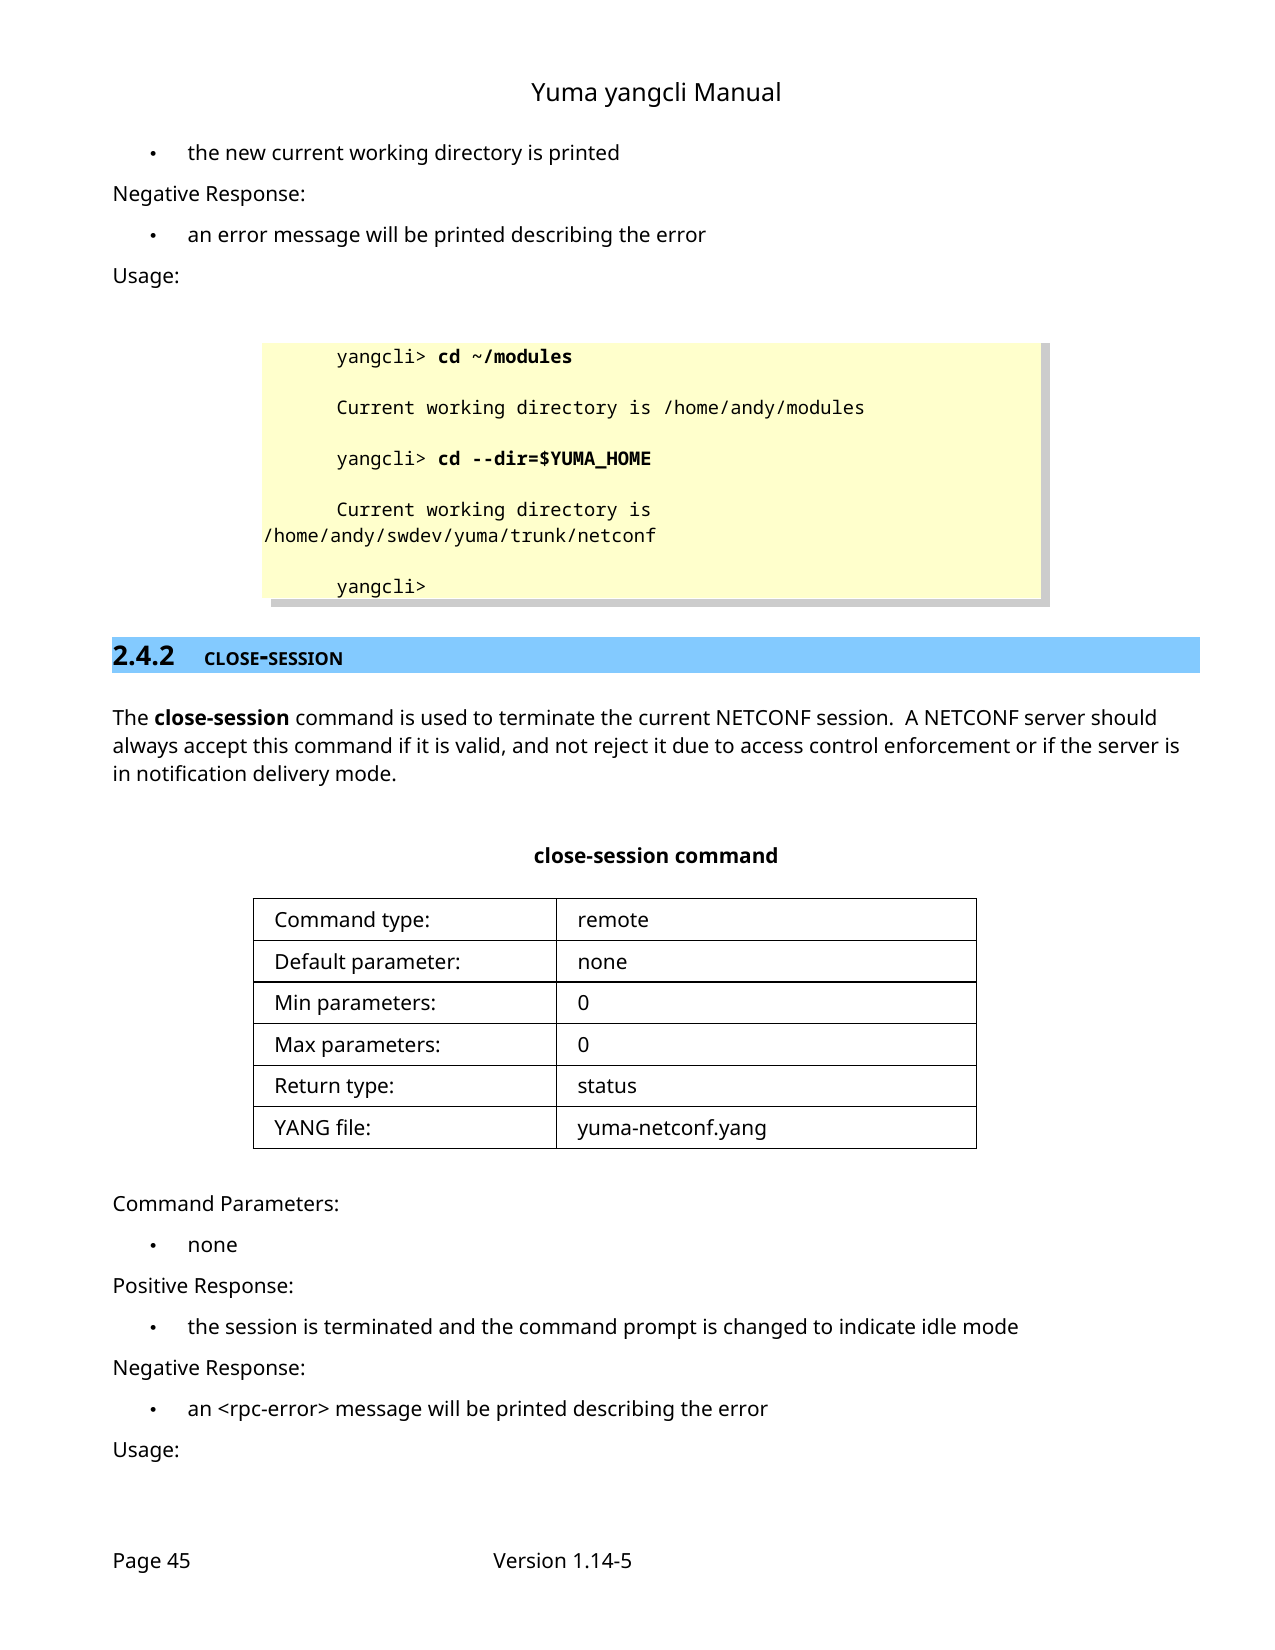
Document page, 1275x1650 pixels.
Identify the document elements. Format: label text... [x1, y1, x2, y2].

text yangcli> [262, 573, 1041, 598]
text Current working directory is /home/andy/modules [262, 394, 1041, 420]
table_cell Min parameters: [254, 983, 556, 1023]
table_cell none [557, 941, 976, 981]
text Positive Response: [112, 1271, 1200, 1300]
list an error message will be printed describing the error [150, 220, 1200, 249]
text Usage: [112, 1435, 1200, 1464]
text The close-session command is used to terminate the current NETCONF session. A NETCONF server should always accept this command if it is valid, and not reject it due to access control enforcement or if the server is in notification delivery mode. [112, 703, 1200, 788]
text Usage: [112, 261, 1200, 290]
table_header Command type: [254, 899, 556, 940]
table_cell 0 [557, 1024, 976, 1064]
subtitle close-session command [127, 841, 1185, 870]
text Negative Response: [112, 179, 1200, 208]
list an <rpc-error> message will be printed describing the error [150, 1394, 1200, 1423]
table_cell YANG file: [254, 1107, 556, 1148]
table_cell yuma-netconf.yang [557, 1107, 976, 1148]
table_cell Return type: [254, 1066, 556, 1106]
text yangcli> cd ~/modules [262, 343, 1041, 369]
list the session is terminated and the command prompt is changed to indicate idle mode [150, 1312, 1200, 1341]
table_cell Default parameter: [254, 941, 556, 981]
table_cell status [557, 1066, 976, 1106]
list none [150, 1231, 1200, 1259]
text Current working directory is /home/andy/swdev/yuma/trunk/netconf [262, 496, 1041, 547]
table_cell Max parameters: [254, 1024, 556, 1064]
text yangcli> cd --dir=$YUMA_HOME [262, 445, 1041, 471]
text Command Parameters: [112, 1189, 1200, 1218]
text Negative Response: [112, 1353, 1200, 1382]
table_cell 0 [557, 983, 976, 1023]
list the new current working directory is printed [150, 138, 1200, 167]
table_header remote [557, 899, 976, 940]
subtitle close-session [112, 637, 1200, 673]
